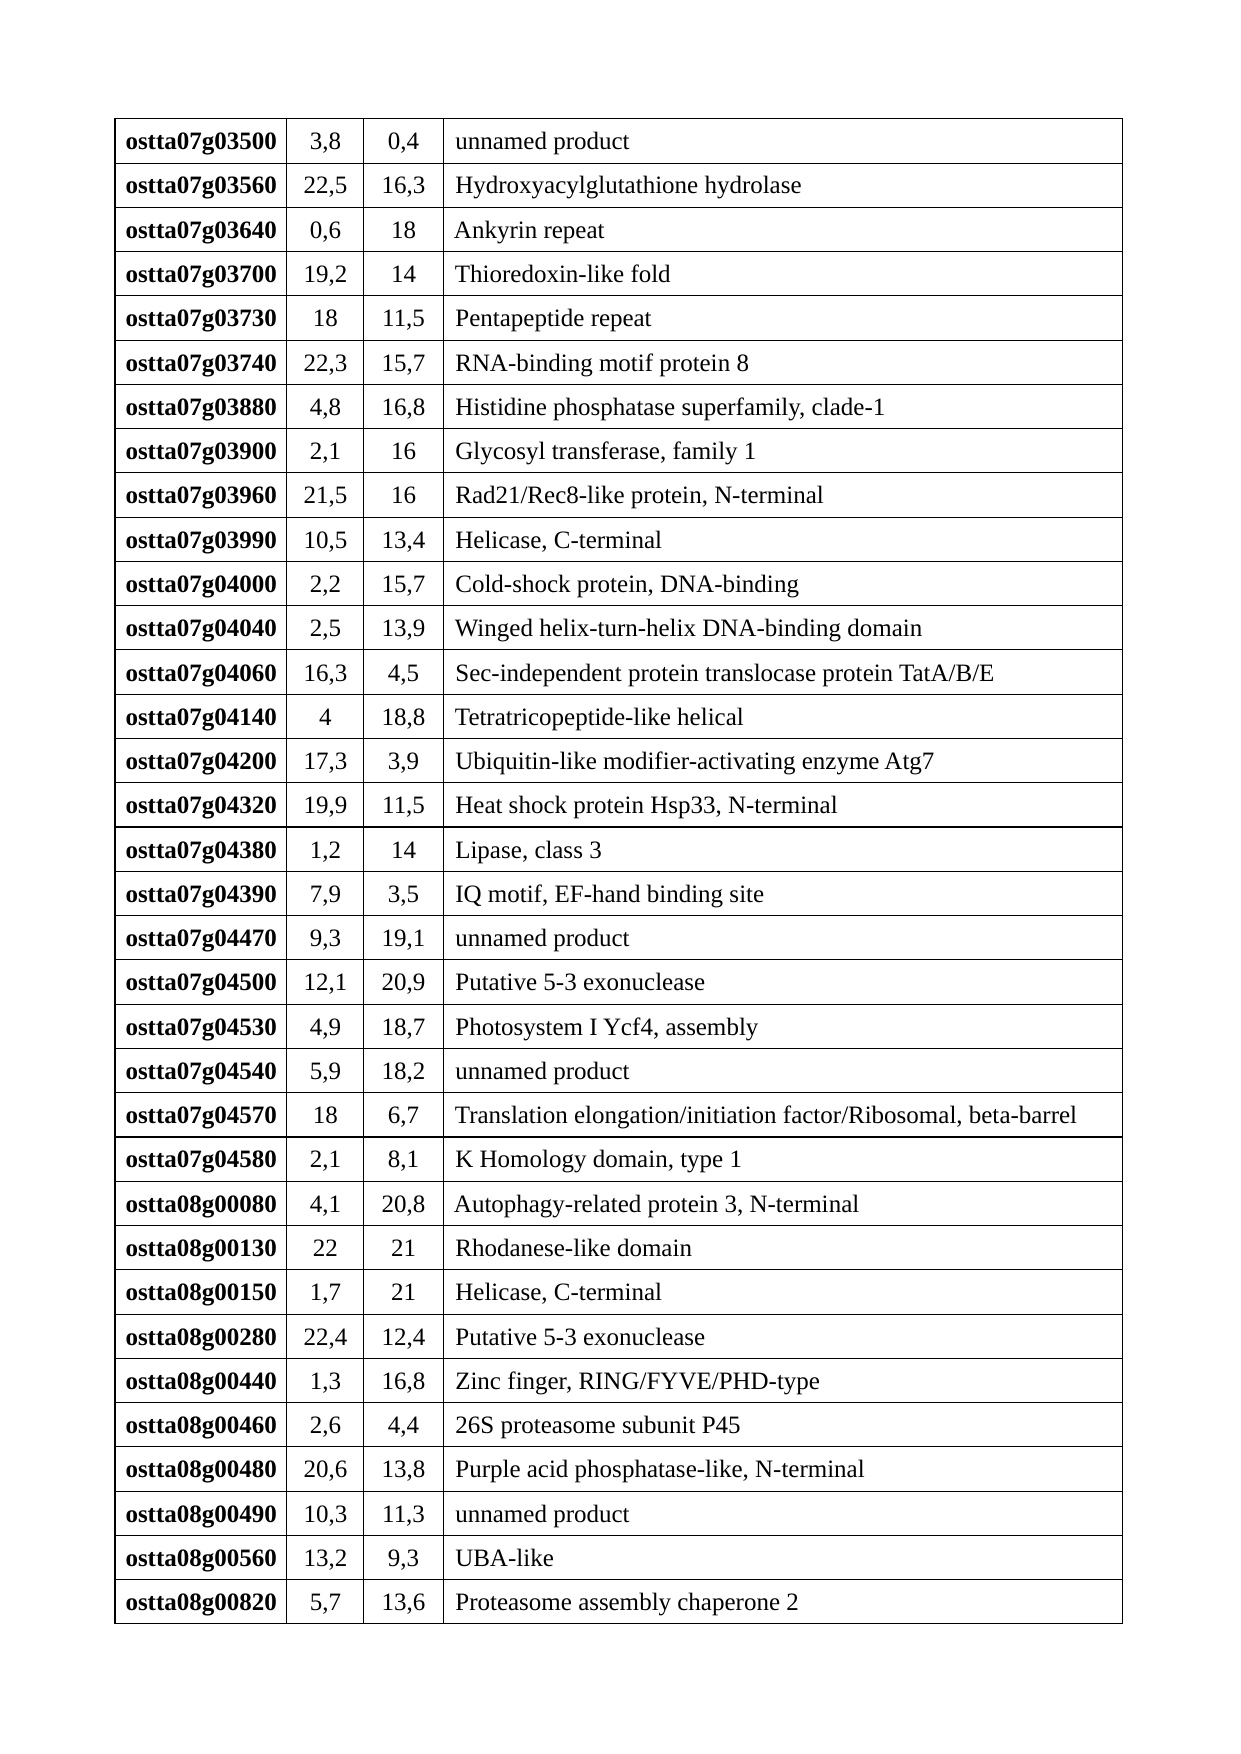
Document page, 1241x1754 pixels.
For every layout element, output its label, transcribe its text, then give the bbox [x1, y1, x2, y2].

table_cell ostta07g03880 [116, 385, 286, 428]
table_cell ostta07g03960 [116, 473, 286, 517]
table_cell Pentapeptide repeat [444, 296, 1122, 339]
table_cell [1123, 561, 1240, 605]
table_cell 2,2 [287, 562, 363, 605]
table_cell K Homology domain, type 1 [444, 1138, 1122, 1181]
table_cell 12,4 [364, 1315, 443, 1358]
table_cell Rad21/Rec8-like protein, N-terminal [444, 473, 1122, 517]
table_cell Histidine phosphatase superfamily, clade-1 [444, 385, 1122, 428]
table_cell 4,4 [364, 1403, 443, 1446]
table_cell ostta07g04540 [116, 1049, 286, 1092]
table_cell [1123, 1048, 1240, 1092]
table_cell 1,3 [287, 1359, 363, 1402]
table_cell 3,9 [364, 739, 443, 782]
table_cell 3,8 [287, 119, 363, 162]
table_cell ostta08g00820 [116, 1580, 286, 1623]
table_cell 15,7 [364, 562, 443, 605]
table_cell Rhodanese-like domain [444, 1226, 1122, 1269]
table_cell ostta07g03740 [116, 341, 286, 384]
table_cell [1123, 428, 1240, 472]
table_cell ostta08g00460 [116, 1403, 286, 1446]
table_cell 7,9 [287, 872, 363, 915]
table_cell 18 [364, 208, 443, 251]
table_cell Proteasome assembly chaperone 2 [444, 1580, 1122, 1623]
table_cell 9,3 [287, 916, 363, 959]
table_cell [1123, 251, 1240, 295]
table_cell [1123, 1535, 1240, 1579]
table_cell 11,5 [364, 783, 443, 826]
table_cell ostta07g03700 [116, 252, 286, 295]
table_cell 2,1 [287, 1138, 363, 1181]
table_cell [1123, 1269, 1240, 1313]
table_cell ostta07g04390 [116, 872, 286, 915]
table_cell [1123, 1358, 1240, 1402]
table_cell [1123, 1446, 1240, 1491]
table_cell ostta07g03990 [116, 518, 286, 561]
table_cell 19,2 [287, 252, 363, 295]
table_cell Glycosyl transferase, family 1 [444, 429, 1122, 472]
table_cell 13,6 [364, 1580, 443, 1623]
table_cell 19,9 [287, 783, 363, 826]
table_cell ostta07g04380 [116, 828, 286, 871]
table_cell 14 [364, 828, 443, 871]
table_cell 5,7 [287, 1580, 363, 1623]
table_cell 22 [287, 1226, 363, 1269]
table_cell RNA-binding motif protein 8 [444, 341, 1122, 384]
table_cell 6,7 [364, 1093, 443, 1136]
table_cell 0,6 [287, 208, 363, 251]
table_cell 2,1 [287, 429, 363, 472]
table_cell 8,1 [364, 1138, 443, 1181]
table_cell Ubiquitin-like modifier-activating enzyme Atg7 [444, 739, 1122, 782]
table_cell ostta07g04000 [116, 562, 286, 605]
table_cell [1123, 1092, 1240, 1136]
table_cell unnamed product [444, 916, 1122, 959]
table_cell unnamed product [444, 1049, 1122, 1092]
table_cell Translation elongation/initiation factor/Ribosomal, beta-barrel [444, 1093, 1122, 1136]
table_cell 5,9 [287, 1049, 363, 1092]
table_cell ostta08g00440 [116, 1359, 286, 1402]
table_cell 13,8 [364, 1447, 443, 1491]
table_cell 16,8 [364, 385, 443, 428]
table_cell Hydroxyacylglutathione hydrolase [444, 164, 1122, 207]
table_cell [1123, 1004, 1240, 1048]
table_cell ostta07g03560 [116, 164, 286, 207]
table_cell Helicase, C-terminal [444, 1270, 1122, 1313]
table_cell 1,2 [287, 828, 363, 871]
table_cell 16,3 [364, 164, 443, 207]
table_cell 16,8 [364, 1359, 443, 1402]
table_cell Tetratricopeptide-like helical [444, 695, 1122, 738]
table_cell Helicase, C-terminal [444, 518, 1122, 561]
table_cell 4,1 [287, 1182, 363, 1225]
table_cell [1123, 694, 1240, 738]
table_cell [1123, 1225, 1240, 1269]
table_cell [1123, 472, 1240, 517]
table_cell 16 [364, 429, 443, 472]
table_cell 21 [364, 1270, 443, 1313]
table_cell ostta08g00150 [116, 1270, 286, 1313]
table_cell 16 [364, 473, 443, 517]
table_cell ostta07g04470 [116, 916, 286, 959]
table_cell ostta08g00490 [116, 1492, 286, 1535]
table_cell Zinc finger, RING/FYVE/PHD-type [444, 1359, 1122, 1402]
table_cell 2,5 [287, 606, 363, 649]
table_cell [1123, 163, 1240, 207]
table_cell [1123, 871, 1240, 915]
table_cell ostta07g04500 [116, 960, 286, 1003]
table_cell 4,8 [287, 385, 363, 428]
table_cell 22,3 [287, 341, 363, 384]
table_cell ostta07g03640 [116, 208, 286, 251]
table_cell [1123, 118, 1240, 162]
table_cell UBA-like [444, 1536, 1122, 1579]
table_cell 20,6 [287, 1447, 363, 1491]
table_cell 18 [287, 1093, 363, 1136]
table_cell [1123, 1136, 1240, 1181]
table_cell [1123, 1579, 1240, 1623]
table_cell [1123, 1181, 1240, 1225]
table_cell ostta07g03730 [116, 296, 286, 339]
table_cell 11,3 [364, 1492, 443, 1535]
table_cell [1123, 1402, 1240, 1446]
table_cell 18,2 [364, 1049, 443, 1092]
table_cell [1123, 959, 1240, 1003]
table_cell 18,8 [364, 695, 443, 738]
table_cell ostta07g04060 [116, 650, 286, 694]
table_cell Putative 5-3 exonuclease [444, 1315, 1122, 1358]
table_cell unnamed product [444, 1492, 1122, 1535]
table_cell ostta07g04040 [116, 606, 286, 649]
table_cell 10,3 [287, 1492, 363, 1535]
table_cell 20,9 [364, 960, 443, 1003]
table_cell ostta08g00130 [116, 1226, 286, 1269]
table_cell 12,1 [287, 960, 363, 1003]
table_cell [1123, 340, 1240, 384]
table_cell Heat shock protein Hsp33, N-terminal [444, 783, 1122, 826]
table_cell 18 [287, 296, 363, 339]
table_cell Photosystem I Ycf4, assembly [444, 1005, 1122, 1048]
table_cell [1123, 207, 1240, 251]
table_cell 21 [364, 1226, 443, 1269]
table_cell 17,3 [287, 739, 363, 782]
table_cell ostta08g00080 [116, 1182, 286, 1225]
table_cell [1123, 915, 1240, 959]
table_cell Ankyrin repeat [444, 208, 1122, 251]
table_cell 4,5 [364, 650, 443, 694]
table_cell 22,4 [287, 1315, 363, 1358]
table_cell ostta07g03500 [116, 119, 286, 162]
table_cell 11,5 [364, 296, 443, 339]
table_cell 21,5 [287, 473, 363, 517]
table_cell IQ motif, EF-hand binding site [444, 872, 1122, 915]
table_cell 1,7 [287, 1270, 363, 1313]
table_cell 16,3 [287, 650, 363, 694]
table_cell ostta08g00280 [116, 1315, 286, 1358]
table_cell 22,5 [287, 164, 363, 207]
table_cell [1123, 605, 1240, 649]
table_cell ostta07g04570 [116, 1093, 286, 1136]
table_cell Cold-shock protein, DNA-binding [444, 562, 1122, 605]
table_cell 3,5 [364, 872, 443, 915]
table_cell Purple acid phosphatase-like, N-terminal [444, 1447, 1122, 1491]
table_cell 0,4 [364, 119, 443, 162]
table_cell ostta08g00480 [116, 1447, 286, 1491]
table_cell 9,3 [364, 1536, 443, 1579]
table_cell Sec-independent protein translocase protein TatA/B/E [444, 650, 1122, 694]
table_cell ostta07g04580 [116, 1138, 286, 1181]
table_cell 19,1 [364, 916, 443, 959]
table_cell 13,9 [364, 606, 443, 649]
table_cell [1123, 384, 1240, 428]
table_cell 15,7 [364, 341, 443, 384]
table_cell 20,8 [364, 1182, 443, 1225]
table_cell ostta07g04140 [116, 695, 286, 738]
table_cell 4,9 [287, 1005, 363, 1048]
table_cell Putative 5-3 exonuclease [444, 960, 1122, 1003]
table_cell [1123, 1314, 1240, 1358]
table_cell [1123, 826, 1240, 871]
table_cell Autophagy-related protein 3, N-terminal [444, 1182, 1122, 1225]
table_cell Lipase, class 3 [444, 828, 1122, 871]
table_cell 2,6 [287, 1403, 363, 1446]
table_cell [1123, 738, 1240, 782]
table_cell ostta07g04320 [116, 783, 286, 826]
table_cell ostta08g00560 [116, 1536, 286, 1579]
table_cell ostta07g04200 [116, 739, 286, 782]
table_cell unnamed product [444, 119, 1122, 162]
table_cell 13,4 [364, 518, 443, 561]
table_cell Winged helix-turn-helix DNA-binding domain [444, 606, 1122, 649]
table_cell 10,5 [287, 518, 363, 561]
table_cell 4 [287, 695, 363, 738]
table_cell 18,7 [364, 1005, 443, 1048]
table_cell [1123, 1491, 1240, 1535]
table_cell ostta07g03900 [116, 429, 286, 472]
table_cell ostta07g04530 [116, 1005, 286, 1048]
table_cell [1123, 517, 1240, 561]
table_cell 13,2 [287, 1536, 363, 1579]
table_cell Thioredoxin-like fold [444, 252, 1122, 295]
table_cell 14 [364, 252, 443, 295]
table_cell [1123, 782, 1240, 826]
table_cell [1123, 295, 1240, 339]
table_cell [1123, 649, 1240, 694]
table_cell 26S proteasome subunit P45 [444, 1403, 1122, 1446]
